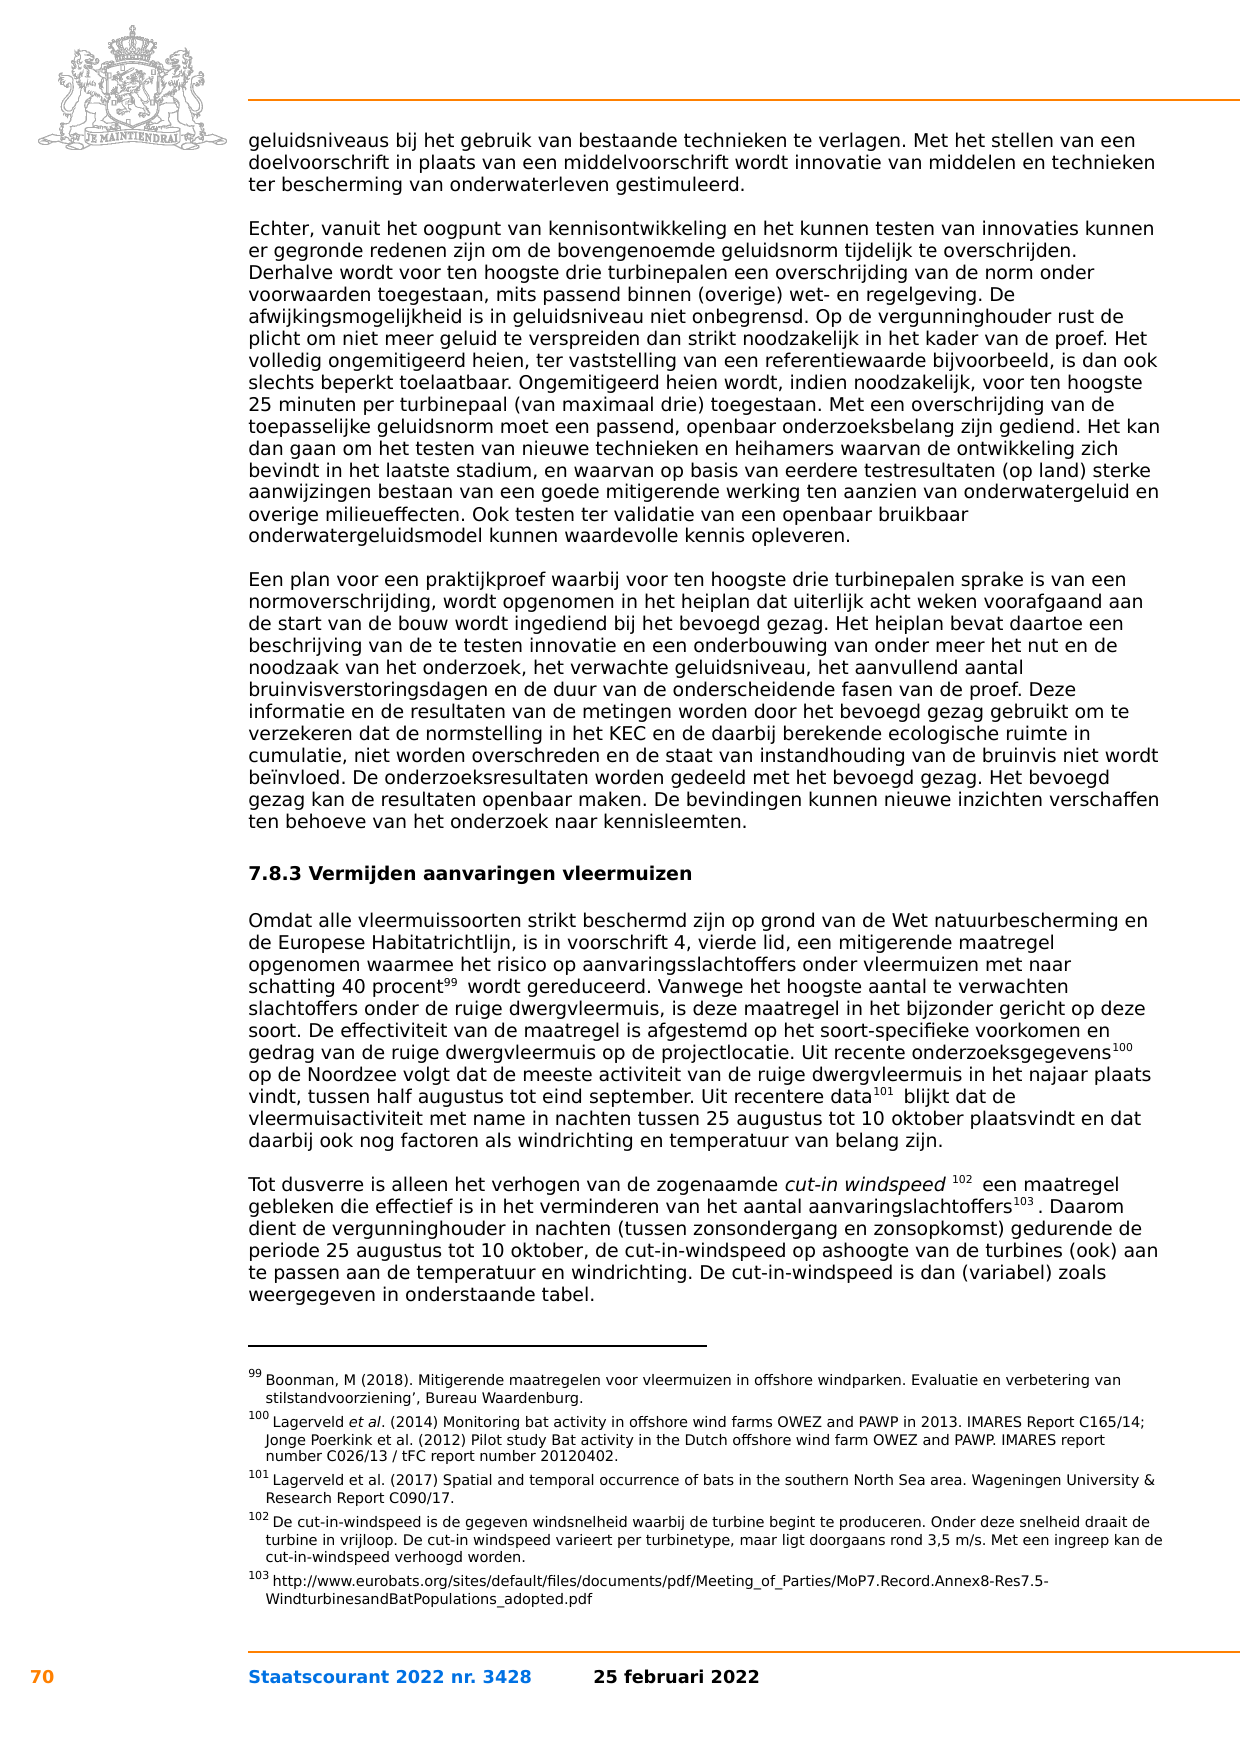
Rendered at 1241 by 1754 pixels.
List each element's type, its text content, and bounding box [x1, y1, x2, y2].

text Boonman, M (2018). Mitigerende maatregelen voor vleermuizen in offshore windparken. Evaluatie en verbetering van stilstandvoorziening’, Bureau Waardenburg. [248, 1368, 1163, 1407]
text geluidsniveaus bij het gebruik van bestaande technieken te verlagen. Met het stellen van een doelvoorschrift in plaats van een middelvoorschrift wordt innovatie van middelen en technieken ter bescherming van onderwaterleven gestimuleerd. [248, 130, 1163, 196]
text Lagerveld et al. (2017) Spatial and temporal occurrence of bats in the southern North Sea area. Wageningen University & Research Report C090/17. [248, 1468, 1163, 1507]
text De cut-in-windspeed is de gegeven windsnelheid waarbij de turbine begint te produceren. Onder deze snelheid draait de turbine in vrijloop. De cut-in windspeed varieert per turbinetype, maar ligt doorgaans rond 3,5 m/s. Met een ingreep kan de cut-in-windspeed verhoogd worden. [248, 1510, 1163, 1566]
subtitle 7.8.3 Vermijden aanvaringen vleermuizen [248, 863, 1163, 885]
picture [38, 25, 227, 150]
text Een plan voor een praktijkproef waarbij voor ten hoogste drie turbinepalen sprake is van een normoverschrijding, wordt opgenomen in het heiplan dat uiterlijk acht weken voorafgaand aan de start van de bouw wordt ingediend bij het bevoegd gezag. Het heiplan bevat daartoe een beschrijving van de te testen innovatie en een onderbouwing van onder meer het nut en de noodzaak van het onderzoek, het verwachte geluidsniveau, het aanvullend aantal bruinvisverstoringsdagen en de duur van de onderscheidende fasen van de proef. Deze informatie en de resultaten van de metingen worden door het bevoegd gezag gebruikt om te verzekeren dat de normstelling in het KEC en de daarbij berekende ecologische ruimte in cumulatie, niet worden overschreden en de staat van instandhouding van de bruinvis niet wordt beïnvloed. De onderzoeksresultaten worden gedeeld met het bevoegd gezag. Het bevoegd gezag kan de resultaten openbaar maken. De bevindingen kunnen nieuwe inzichten verschaffen ten behoeve van het onderzoek naar kennisleemten. [248, 569, 1163, 833]
text Echter, vanuit het oogpunt van kennisontwikkeling en het kunnen testen van innovaties kunnen er gegronde redenen zijn om de bovengenoemde geluidsnorm tijdelijk te overschrijden. Derhalve wordt voor ten hoogste drie turbinepalen een overschrijding van de norm onder voorwaarden toegestaan, mits passend binnen (overige) wet- en regelgeving. De afwijkingsmogelijkheid is in geluidsniveau niet onbegrensd. Op de vergunninghouder rust de plicht om niet meer geluid te verspreiden dan strikt noodzakelijk in het kader van de proef. Het volledig ongemitigeerd heien, ter vaststelling van een referentiewaarde bijvoorbeeld, is dan ook slechts beperkt toelaatbaar. Ongemitigeerd heien wordt, indien noodzakelijk, voor ten hoogste 25 minuten per turbinepaal (van maximaal drie) toegestaan. Met een overschrijding van de toepasselijke geluidsnorm moet een passend, openbaar onderzoeksbelang zijn gediend. Het kan dan gaan om het testen van nieuwe technieken en heihamers waarvan de ontwikkeling zich bevindt in het laatste stadium, en waarvan op basis van eerdere testresultaten (op land) sterke aanwijzingen bestaan van een goede mitigerende werking ten aanzien van onderwatergeluid en overige milieueffecten. Ook testen ter validatie van een openbaar bruikbaar onderwatergeluidsmodel kunnen waardevolle kennis opleveren. [248, 218, 1163, 547]
text Lagerveld et al. (2014) Monitoring bat activity in offshore wind farms OWEZ and PAWP in 2013. IMARES Report C165/14; Jonge Poerkink et al. (2012) Pilot study Bat activity in the Dutch offshore wind farm OWEZ and PAWP. IMARES report number C026/13 / tFC report number 20120402. [248, 1409, 1163, 1465]
text Omdat alle vleermuissoorten strikt beschermd zijn op grond van de Wet natuurbescherming en de Europese Habitatrichtlijn, is in voorschrift 4, vierde lid, een mitigerende maatregel opgenomen waarmee het risico op aanvaringsslachtoffers onder vleermuizen met naar schatting 40 procent wordt gereduceerd. Vanwege het hoogste aantal te verwachten slachtoffers onder de ruige dwergvleermuis, is deze maatregel in het bijzonder gericht op deze soort. De effectiviteit van de maatregel is afgestemd op het soort-specifieke voorkomen en gedrag van de ruige dwergvleermuis op de projectlocatie. Uit recente onderzoeksgegevens op de Noordzee volgt dat de meeste activiteit van de ruige dwergvleermuis in het najaar plaats vindt, tussen half augustus tot eind september. Uit recentere data blijkt dat de vleermuisactiviteit met name in nachten tussen 25 augustus tot 10 oktober plaatsvindt en dat daarbij ook nog factoren als windrichting en temperatuur van belang zijn. [248, 910, 1163, 1152]
text Tot dusverre is alleen het verhogen van de zogenaamde cut-in windspeed een maatregel gebleken die effectief is in het verminderen van het aantal aanvaringslachtoffers. Daarom dient de vergunninghouder in nachten (tussen zonsondergang en zonsopkomst) gedurende de periode 25 augustus tot 10 oktober, de cut-in-windspeed op ashoogte van de turbines (ook) aan te passen aan de temperatuur en windrichting. De cut-in-windspeed is dan (variabel) zoals weergegeven in onderstaande tabel. [248, 1174, 1163, 1306]
text http://www.eurobats.org/sites/default/files/documents/pdf/Meeting_of_Parties/MoP7.Record.Annex8-Res7.5-WindturbinesandBatPopulations_adopted.pdf [248, 1569, 1163, 1608]
